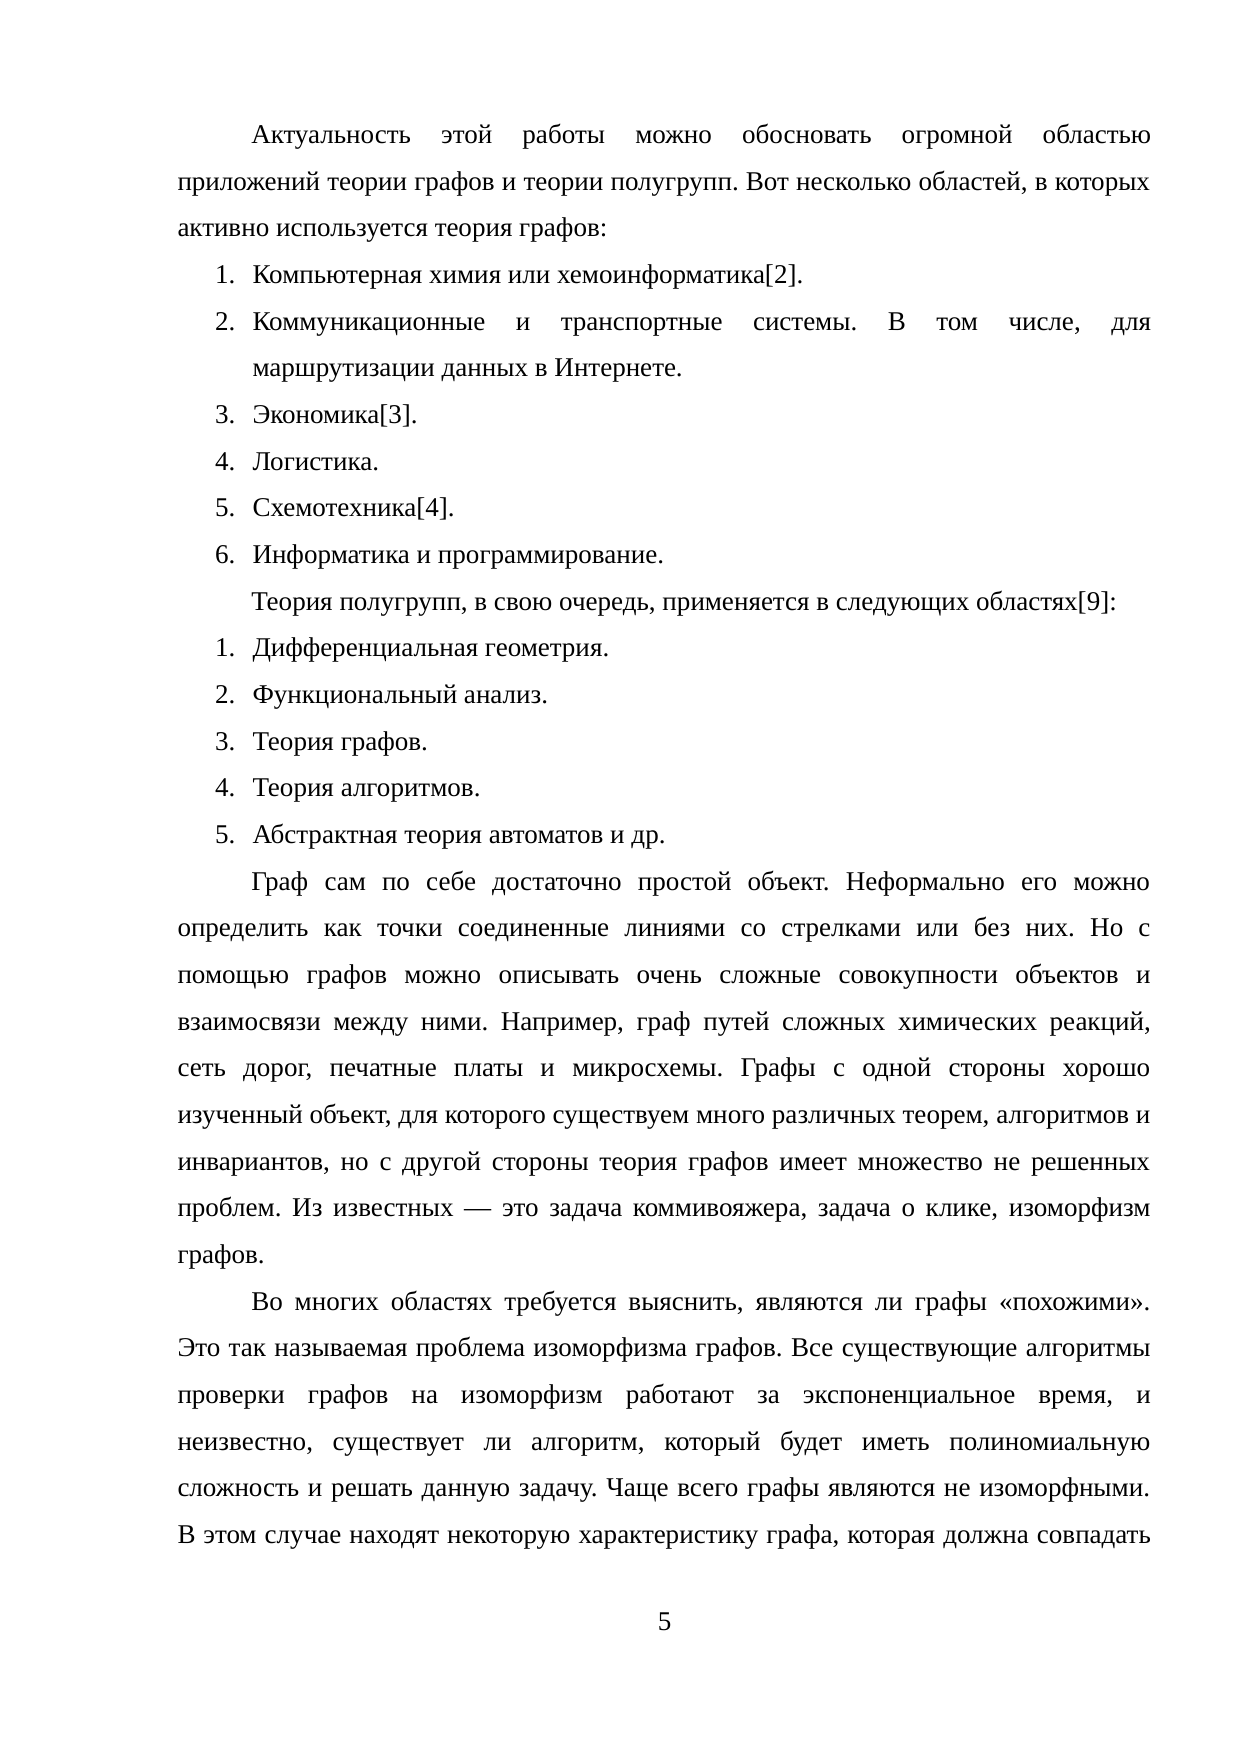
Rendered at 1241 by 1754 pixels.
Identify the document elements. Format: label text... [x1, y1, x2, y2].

list Теория графов. [215, 725, 1152, 756]
text Актуальность этой работы можно обосновать огромной областью приложений теории графов и теории полугрупп. Вот несколько областей, в которых активно используется теория графов: [177, 118, 1152, 243]
list Информатика и программирование. [215, 538, 1152, 569]
list Компьютерная химия или хемоинформатика[2]. [215, 258, 1152, 289]
list Абстрактная теория автоматов и др. [215, 818, 1152, 849]
text Во многих областях требуется выяснить, являются ли графы «похожими». Это так называемая проблема изоморфизма графов. Все существующие алгоритмы проверки графов на изоморфизм работают за экспоненциальное время, и неизвестно, существует ли алгоритм, который будет иметь полиномиальную сложность и решать данную задачу. Чаще всего графы являются не изоморфными. В этом случае находят некоторую характеристику графа, которая должна совпадать [177, 1285, 1152, 1549]
text Теория полугрупп, в свою очередь, применяется в следующих областях[9]: [177, 585, 1152, 616]
list Коммуникационные и транспортные системы. В том числе, для маршрутизации данных в Интернете. [215, 305, 1152, 383]
list Дифференциальная геометрия. [215, 631, 1152, 663]
list Теория алгоритмов. [215, 771, 1152, 803]
list Схемотехника[4]. [215, 491, 1152, 523]
list Логистика. [215, 445, 1152, 476]
list Функциональный анализ. [215, 678, 1152, 709]
list Экономика[3]. [215, 398, 1152, 429]
text Граф сам по себе достаточно простой объект. Неформально его можно определить как точки соединенные линиями со стрелками или без них. Но с помощью графов можно описывать очень сложные совокупности объектов и взаимосвязи между ними. Например, граф путей сложных химических реакций, сеть дорог, печатные платы и микросхемы. Графы с одной стороны хорошо изученный объект, для которого существуем много различных теорем, алгоритмов и инвариантов, но с другой стороны теория графов имеет множество не решенных проблем. Из известных — это задача коммивояжера, задача о клике, изоморфизм графов. [177, 865, 1152, 1269]
